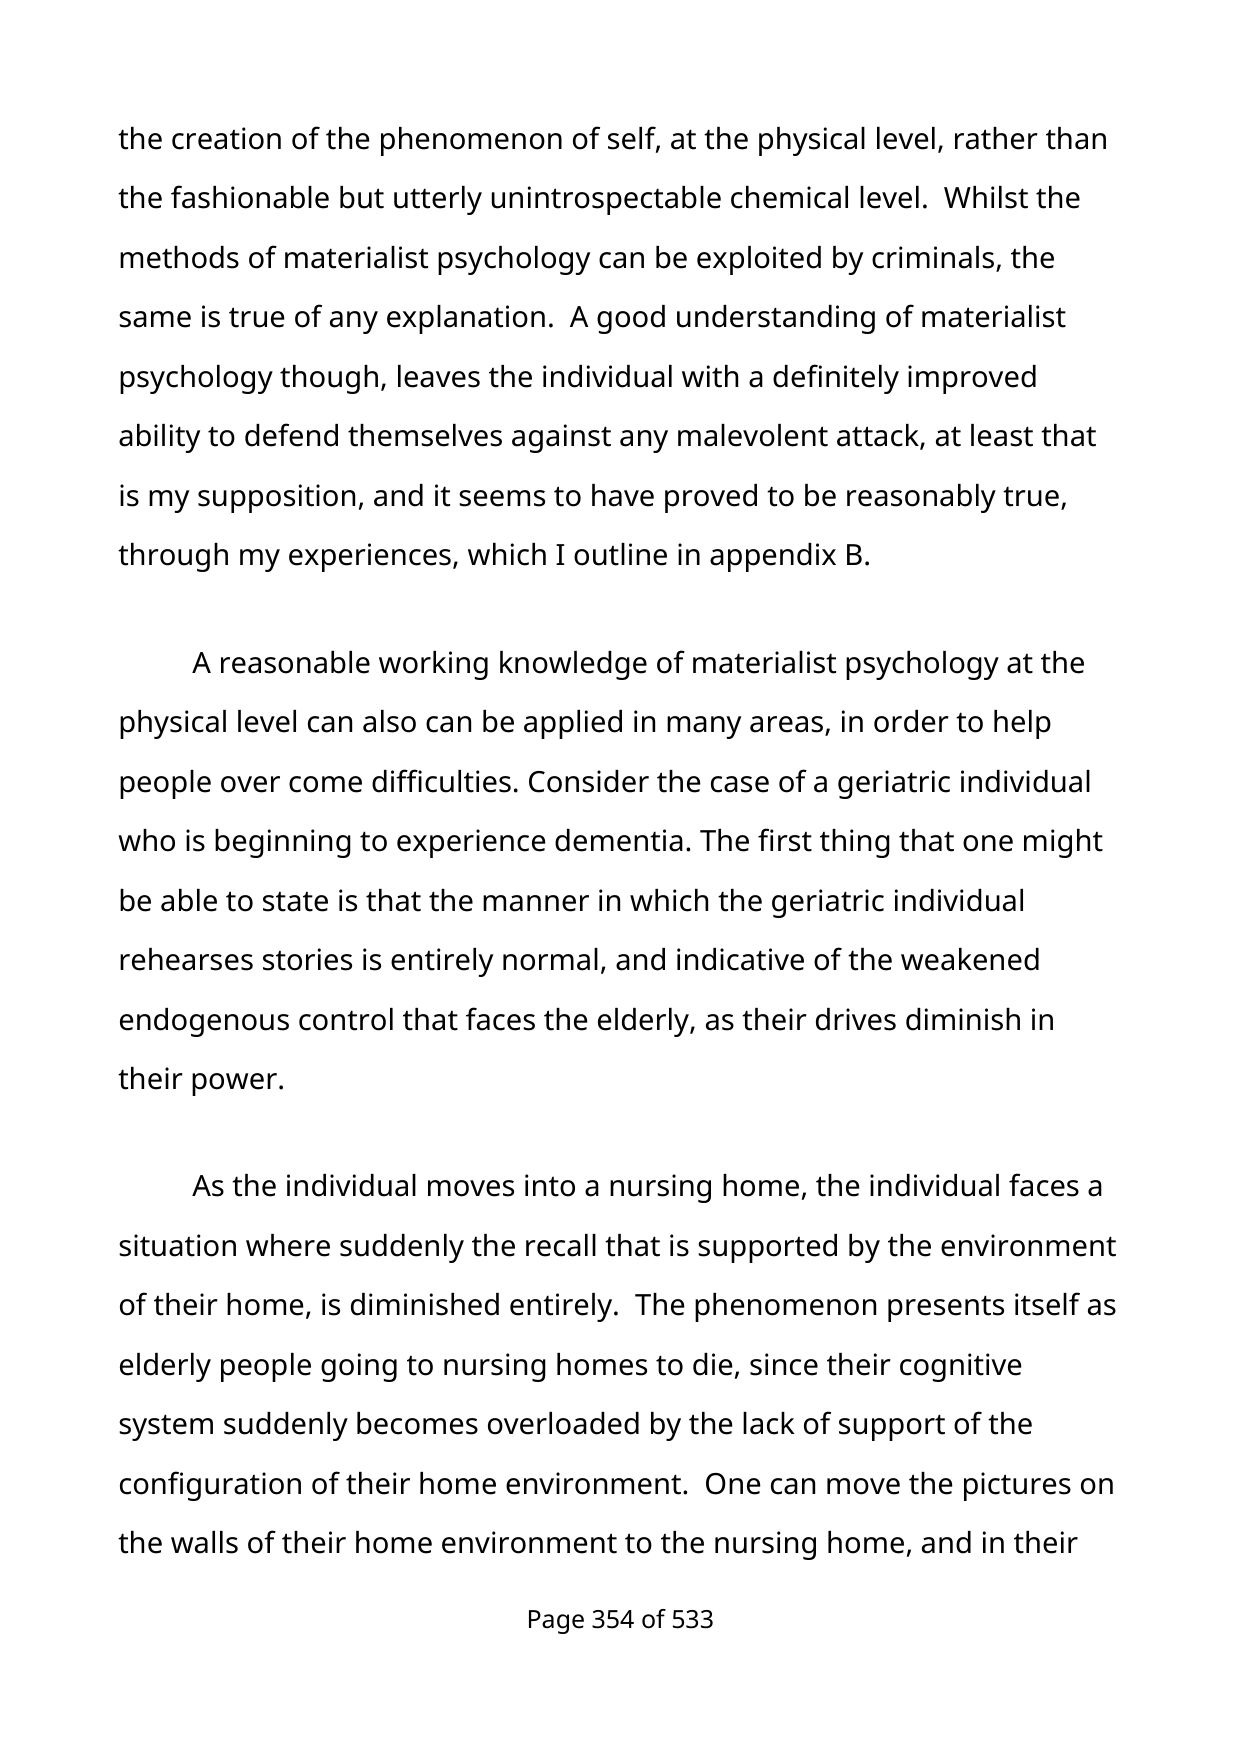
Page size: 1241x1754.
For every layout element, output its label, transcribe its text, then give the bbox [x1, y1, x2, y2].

text A reasonable working knowledge of materialist psychology at the physical level can also can be applied in many areas, in order to help people over come difficulties. Consider the case of a geriatric individual who is beginning to experience dementia. The first thing that one might be able to state is that the manner in which the geriatric individual rehearses stories is entirely normal, and indicative of the weakened endogenous control that faces the elderly, as their drives diminish in their power. [118, 642, 1122, 1098]
text As the individual moves into a nursing home, the individual faces a situation where suddenly the recall that is supported by the environment of their home, is diminished entirely. The phenomenon presents itself as elderly people going to nursing homes to die, since their cognitive system suddenly becomes overloaded by the lack of support of the configuration of their home environment. One can move the pictures on the walls of their home environment to the nursing home, and in their [118, 1166, 1122, 1562]
text the creation of the phenomenon of self, at the physical level, rather than the fashionable but utterly unintrospectable chemical level. Whilst the methods of materialist psychology can be exploited by criminals, the same is true of any explanation. A good understanding of materialist psychology though, leaves the individual with a definitely improved ability to defend themselves against any malevolent attack, at least that is my supposition, and it seems to have proved to be reasonably true, through my experiences, which I outline in appendix B. [118, 118, 1122, 574]
